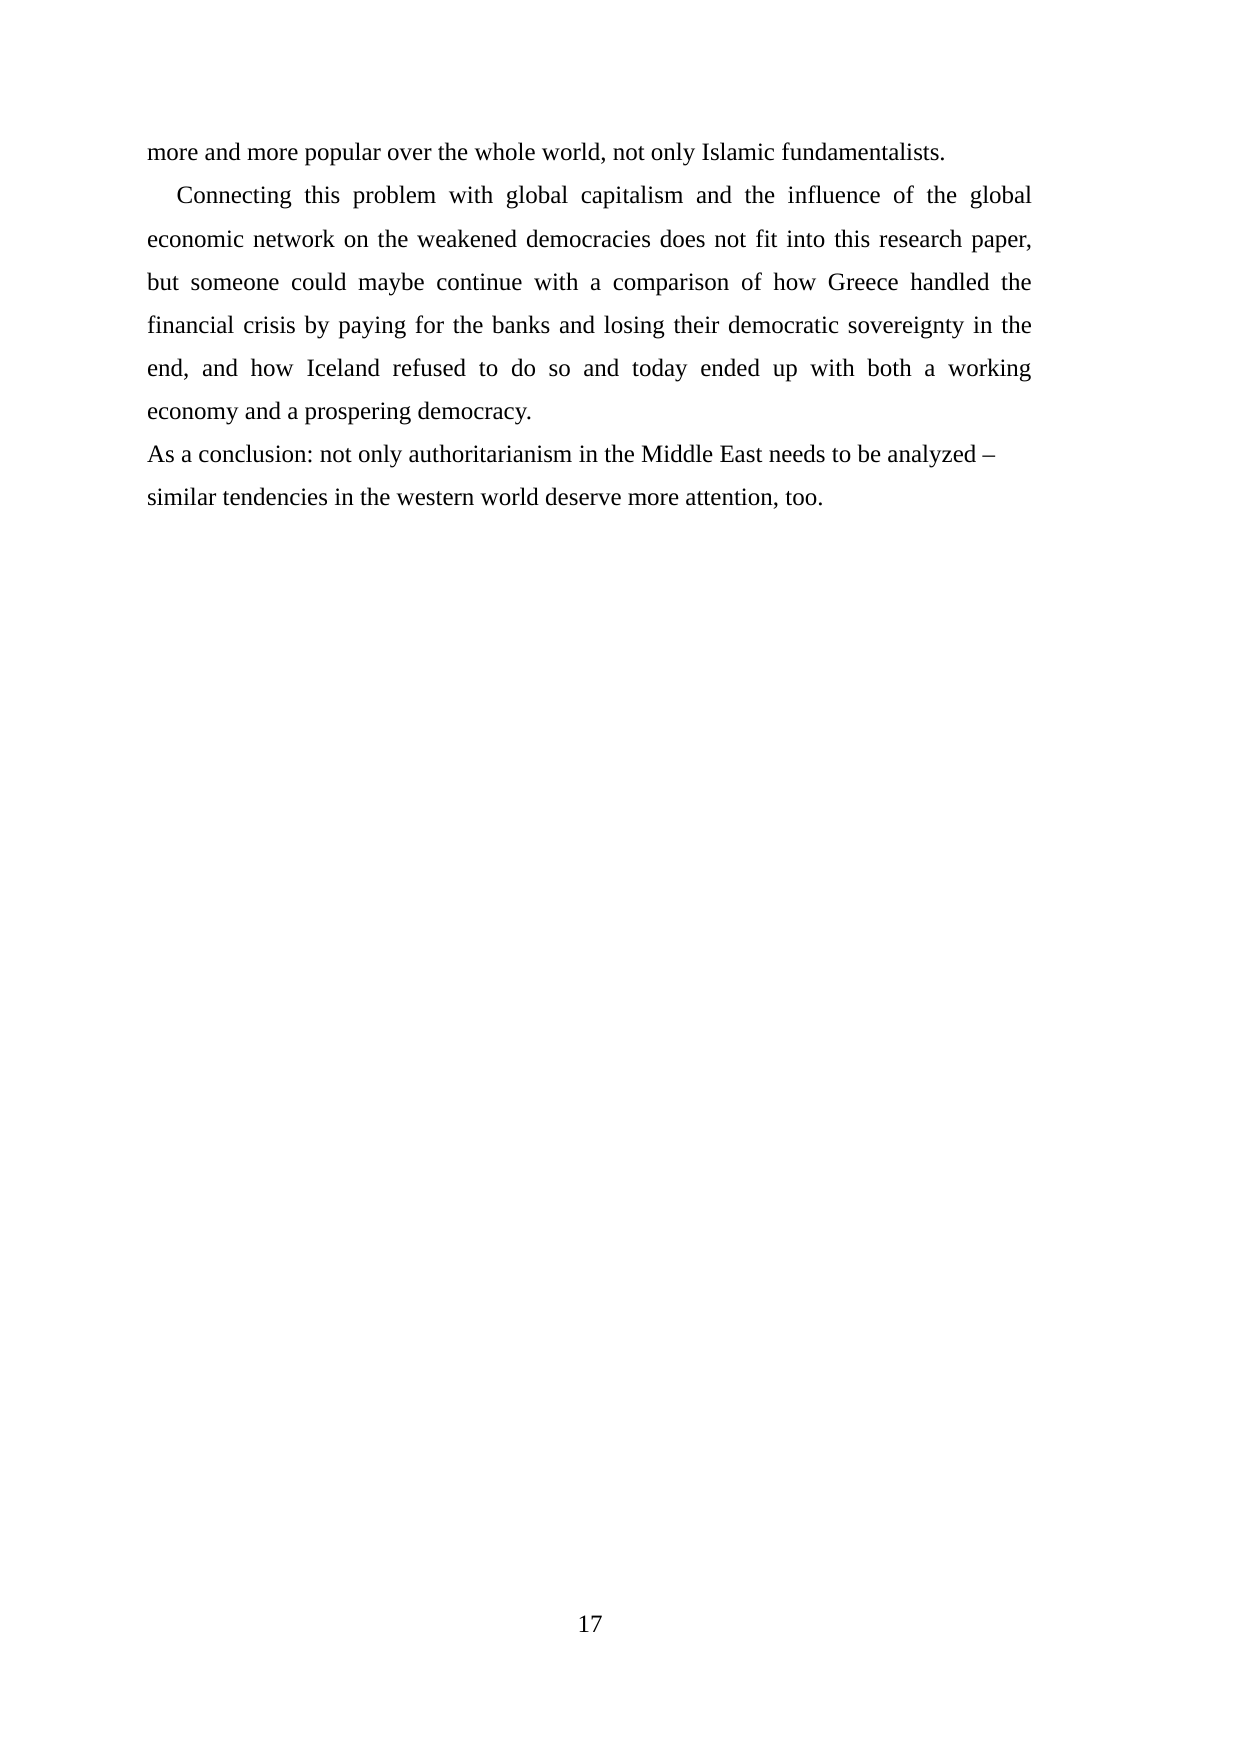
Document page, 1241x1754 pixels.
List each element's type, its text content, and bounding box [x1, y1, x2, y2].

text As a conclusion: not only authoritarianism in the Middle East needs to be analyzed – similar tendencies in the western world deserve more attention, too. [147, 439, 1033, 511]
text Connecting this problem with global capitalism and the influence of the global economic network on the weakened democracies does not fit into this research paper, but someone could maybe continue with a comparison of how Greece handled the financial crisis by paying for the banks and losing their democratic sovereignty in the end, and how Iceland refused to do so and today ended up with both a working economy and a prospering democracy. [147, 181, 1033, 425]
text more and more popular over the whole world, not only Islamic fundamentalists. [147, 137, 1033, 166]
